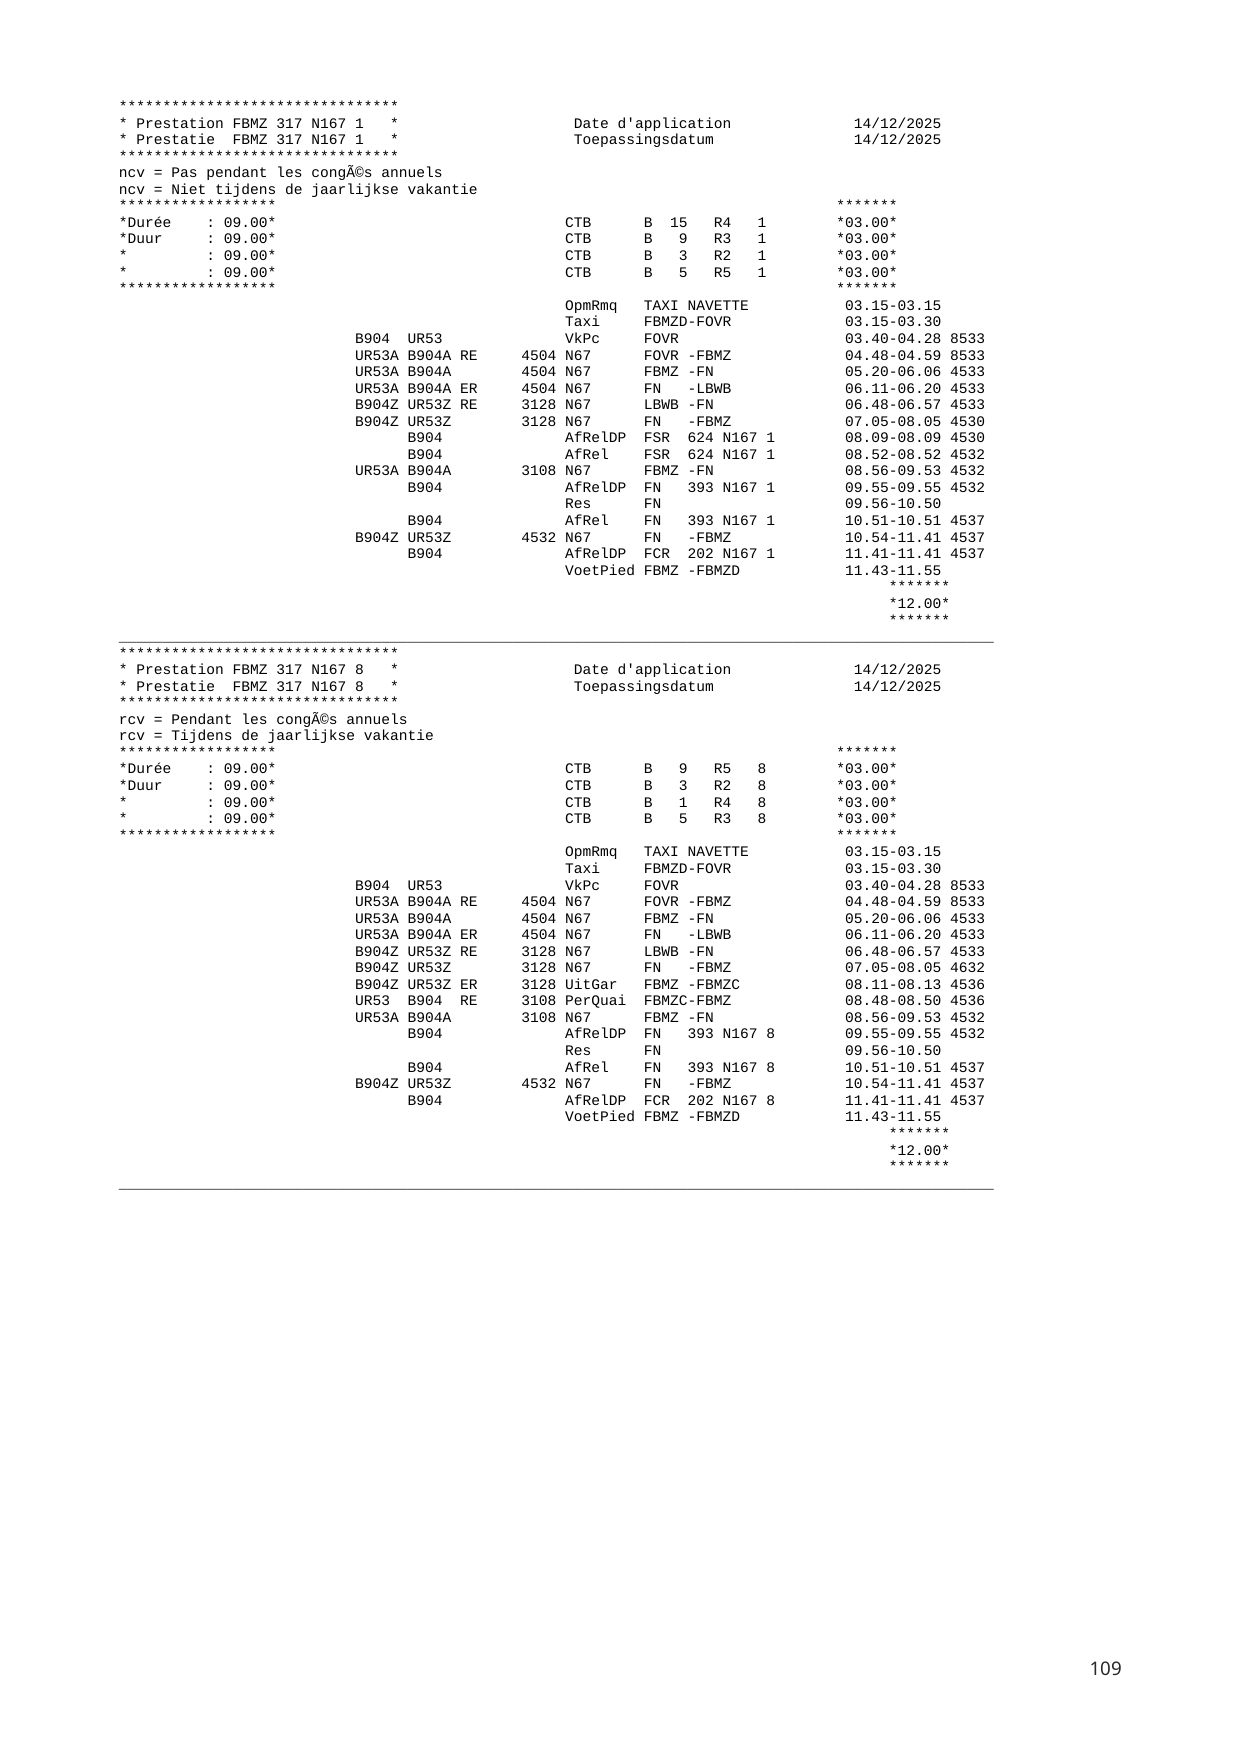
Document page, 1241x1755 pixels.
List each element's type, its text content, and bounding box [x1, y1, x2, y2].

text ******************************** * Prestation FBMZ 317 N167 1 * Date d'application 14/12/2025 * Prestatie FBMZ 317 N167 1 * Toepassingsdatum 14/12/2025 ******************************** ncv = Pas pendant les congÃ©s annuels ncv = Niet tijdens de jaarlijkse vakantie ****************** ******* *Durée : 09.00* CTB B 15 R4 1 *03.00* *Duur : 09.00* CTB B 9 R3 1 *03.00* * : 09.00* CTB B 3 R2 1 *03.00* * : 09.00* CTB B 5 R5 1 *03.00* ****************** ******* OpmRmq TAXI NAVETTE 03.15-03.15 Taxi FBMZD-FOVR 03.15-03.30 B904 UR53 VkPc FOVR 03.40-04.28 8533 UR53A B904A RE 4504 N67 FOVR -FBMZ 04.48-04.59 8533 UR53A B904A 4504 N67 FBMZ -FN 05.20-06.06 4533 UR53A B904A ER 4504 N67 FN -LBWB 06.11-06.20 4533 B904Z UR53Z RE 3128 N67 LBWB -FN 06.48-06.57 4533 B904Z UR53Z 3128 N67 FN -FBMZ 07.05-08.05 4530 B904 AfRelDP FSR 624 N167 1 08.09-08.09 4530 B904 AfRel FSR 624 N167 1 08.52-08.52 4532 UR53A B904A 3108 N67 FBMZ -FN 08.56-09.53 4532 B904 AfRelDP FN 393 N167 1 09.55-09.55 4532 Res FN 09.56-10.50 B904 AfRel FN 393 N167 1 10.51-10.51 4537 B904Z UR53Z 4532 N67 FN -FBMZ 10.54-11.41 4537 B904 AfRelDP FCR 202 N167 1 11.41-11.41 4537 VoetPied FBMZ -FBMZD 11.43-11.55 ******* *12.00* ******* ____________________________________________________________________________________________________ [119, 99, 1122, 646]
text ******************************** * Prestation FBMZ 317 N167 8 * Date d'application 14/12/2025 * Prestatie FBMZ 317 N167 8 * Toepassingsdatum 14/12/2025 ******************************** rcv = Pendant les congÃ©s annuels rcv = Tijdens de jaarlijkse vakantie ****************** ******* *Durée : 09.00* CTB B 9 R5 8 *03.00* *Duur : 09.00* CTB B 3 R2 8 *03.00* * : 09.00* CTB B 1 R4 8 *03.00* * : 09.00* CTB B 5 R3 8 *03.00* ****************** ******* OpmRmq TAXI NAVETTE 03.15-03.15 Taxi FBMZD-FOVR 03.15-03.30 B904 UR53 VkPc FOVR 03.40-04.28 8533 UR53A B904A RE 4504 N67 FOVR -FBMZ 04.48-04.59 8533 UR53A B904A 4504 N67 FBMZ -FN 05.20-06.06 4533 UR53A B904A ER 4504 N67 FN -LBWB 06.11-06.20 4533 B904Z UR53Z RE 3128 N67 LBWB -FN 06.48-06.57 4533 B904Z UR53Z 3128 N67 FN -FBMZ 07.05-08.05 4632 B904Z UR53Z ER 3128 UitGar FBMZ -FBMZC 08.11-08.13 4536 UR53 B904 RE 3108 PerQuai FBMZC-FBMZ 08.48-08.50 4536 UR53A B904A 3108 N67 FBMZ -FN 08.56-09.53 4532 B904 AfRelDP FN 393 N167 8 09.55-09.55 4532 Res FN 09.56-10.50 B904 AfRel FN 393 N167 8 10.51-10.51 4537 B904Z UR53Z 4532 N67 FN -FBMZ 10.54-11.41 4537 B904 AfRelDP FCR 202 N167 8 11.41-11.41 4537 VoetPied FBMZ -FBMZD 11.43-11.55 ******* *12.00* ******* ____________________________________________________________________________________________________ [119, 646, 1122, 1192]
